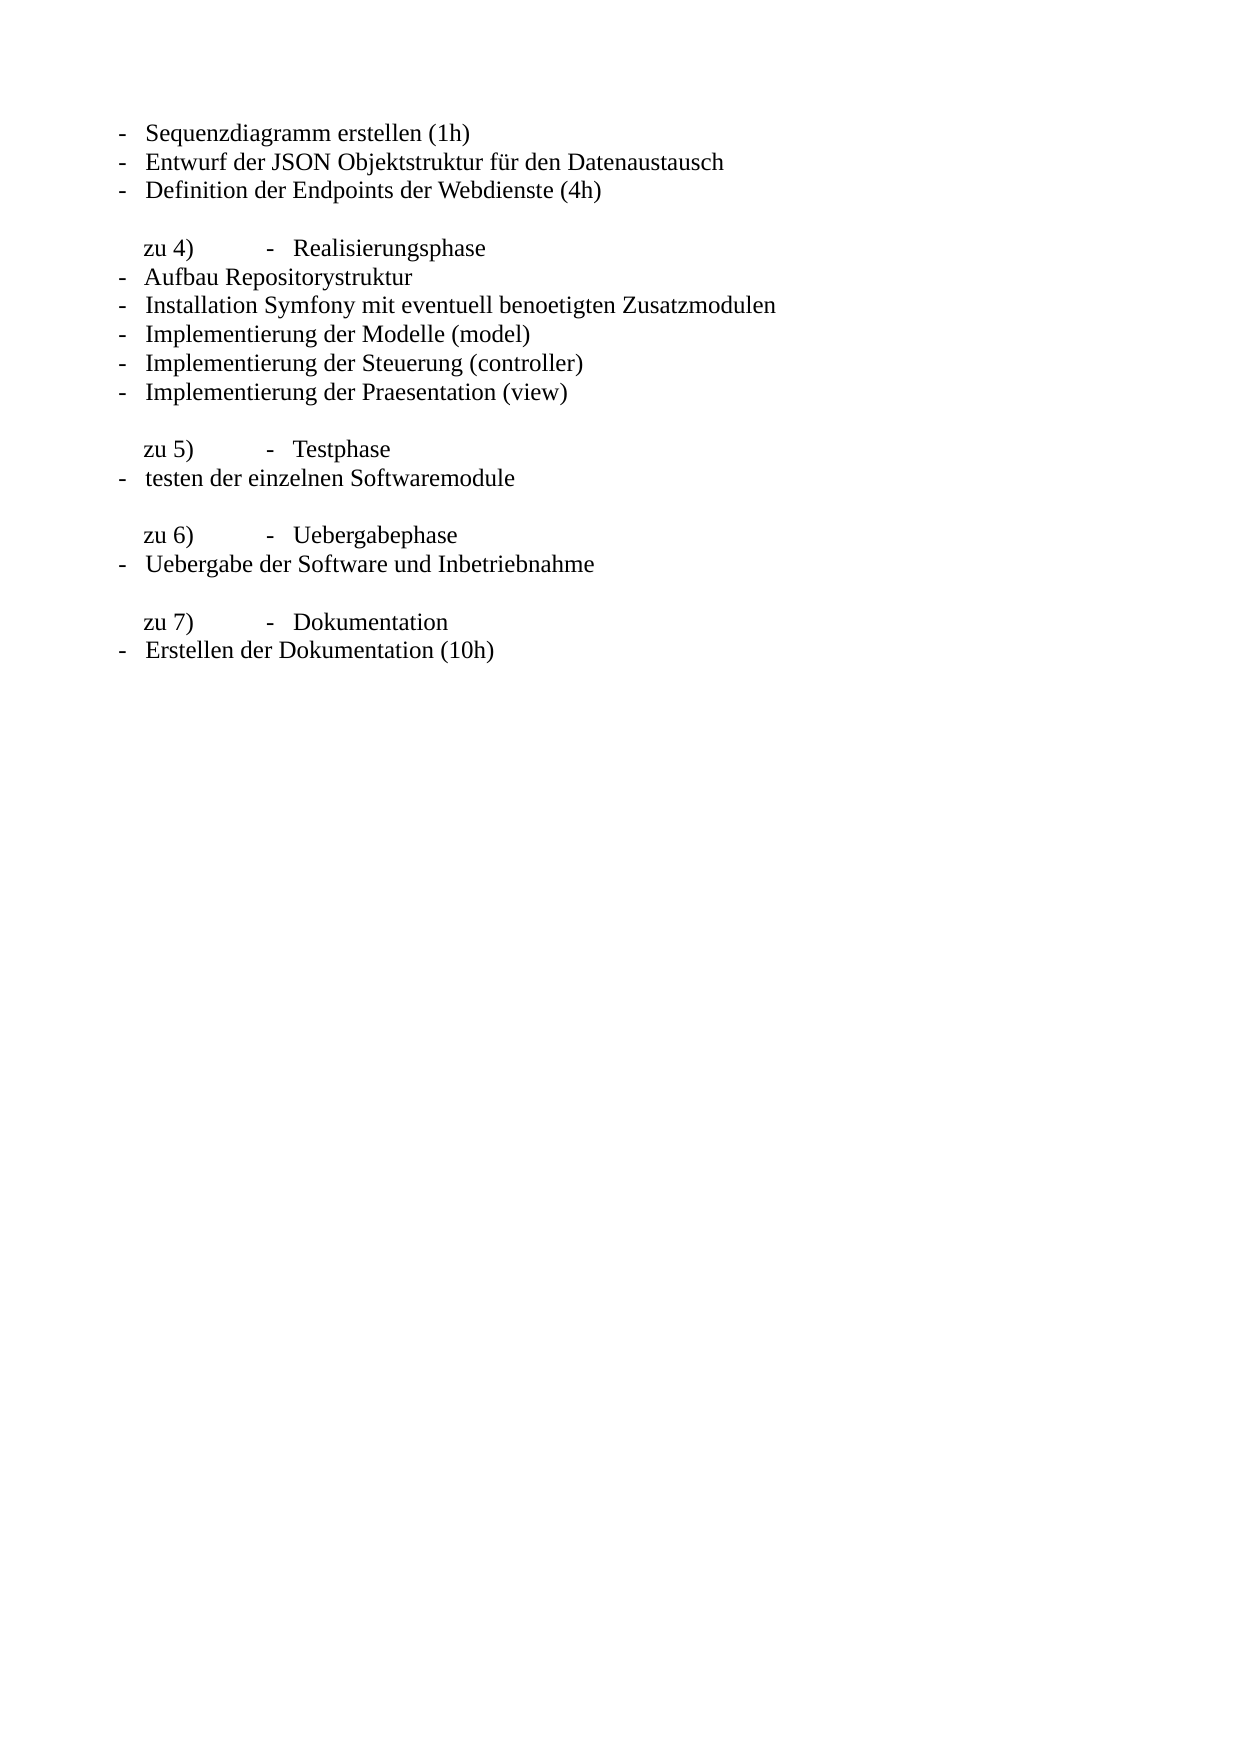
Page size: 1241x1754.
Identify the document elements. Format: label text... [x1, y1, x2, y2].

text - Implementierung der Modelle (model) [118, 319, 1122, 348]
text - Definition der Endpoints der Webdienste (4h) [118, 176, 1122, 204]
text zu 7) - Dokumentation [118, 607, 1122, 636]
text zu 5) - Testphase [118, 434, 1122, 463]
text - Aufbau Repositorystruktur [118, 262, 1122, 291]
text - Installation Symfony mit eventuell benoetigten Zusatzmodulen [118, 291, 1122, 319]
text - testen der einzelnen Softwaremodule [118, 463, 1122, 492]
text - Implementierung der Steuerung (controller) [118, 348, 1122, 377]
text - Sequenzdiagramm erstellen (1h) [118, 118, 1122, 147]
text zu 6) - Uebergabephase [118, 521, 1122, 549]
text zu 4) - Realisierungsphase [118, 233, 1122, 262]
text - Implementierung der Praesentation (view) [118, 377, 1122, 406]
text - Entwurf der JSON Objektstruktur für den Datenaustausch [118, 147, 1122, 176]
text - Erstellen der Dokumentation (10h) [118, 636, 1122, 664]
text - Uebergabe der Software und Inbetriebnahme [118, 549, 1122, 578]
